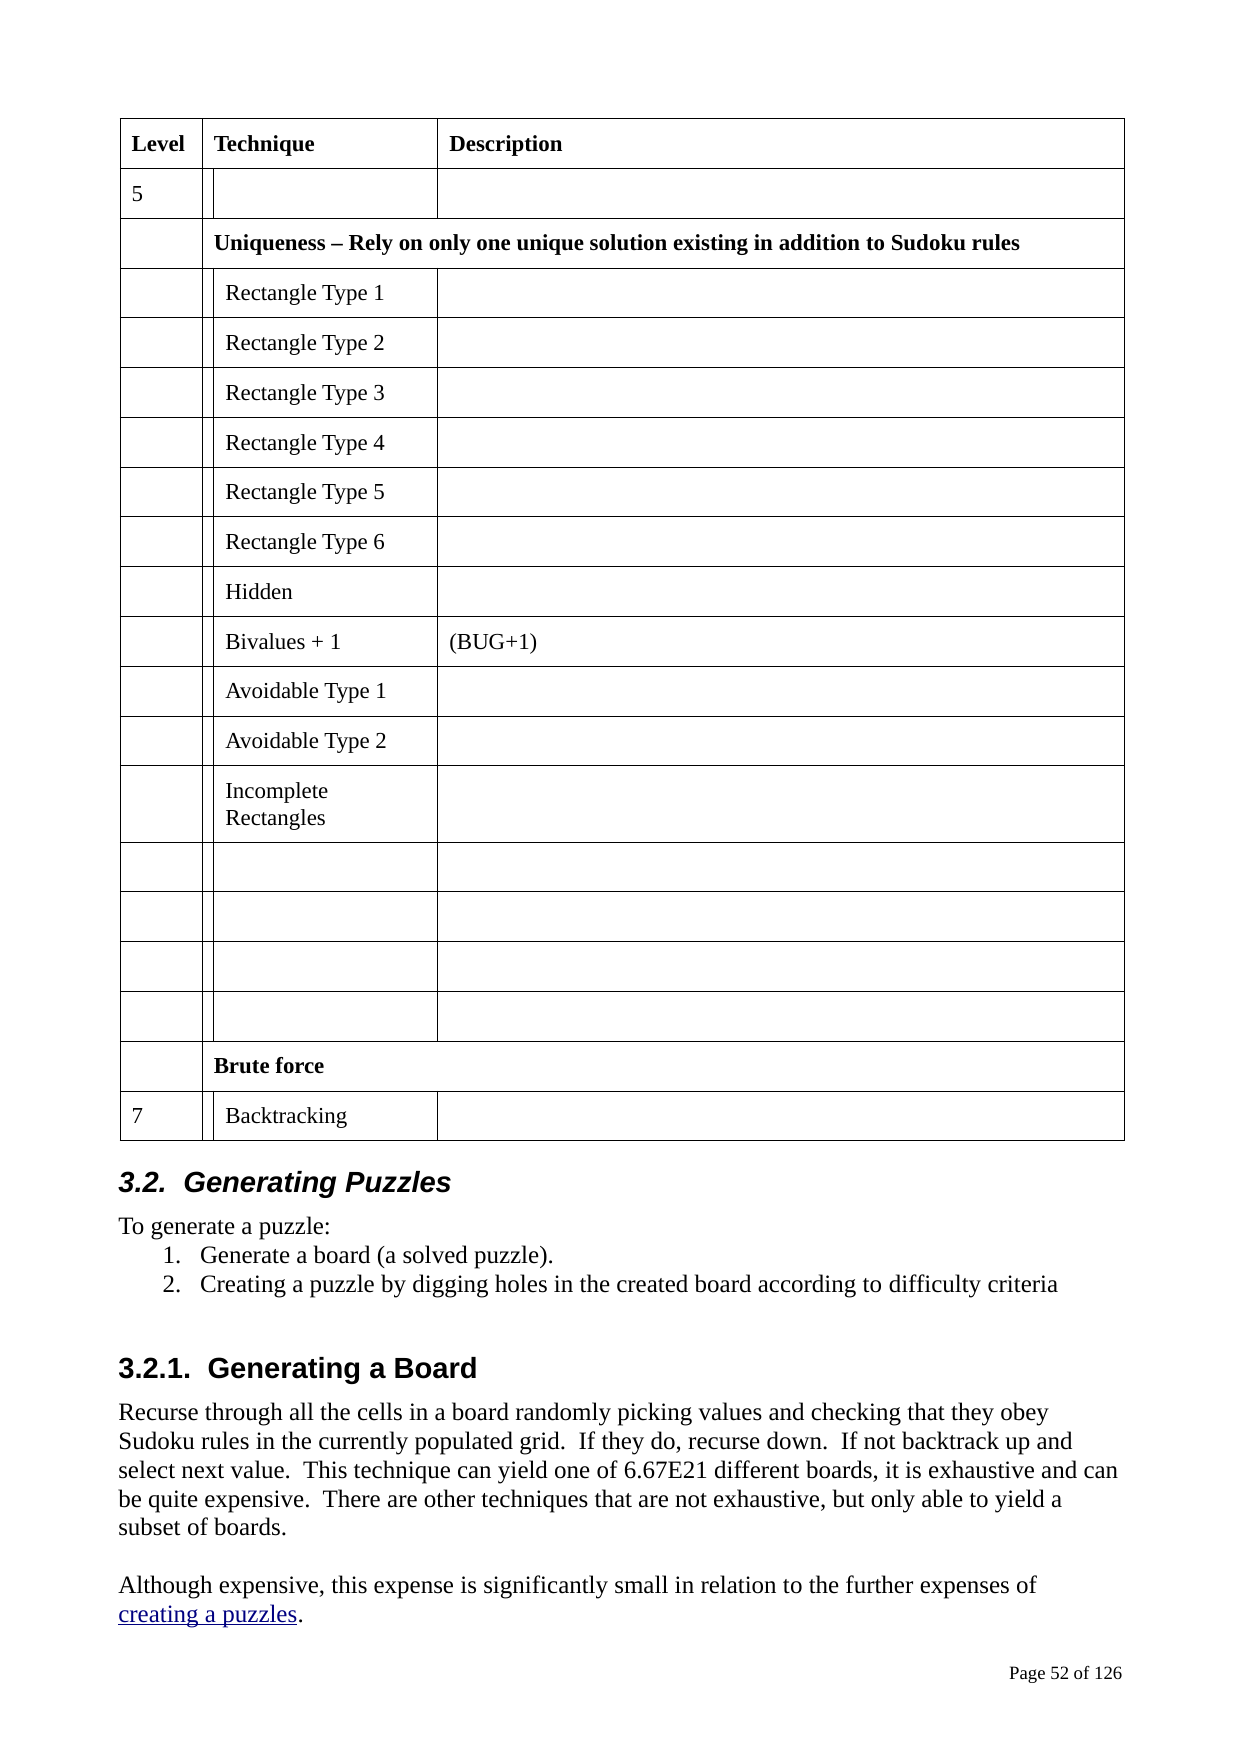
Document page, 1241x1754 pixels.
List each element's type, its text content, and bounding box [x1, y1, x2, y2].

table_cell [214, 843, 437, 891]
table_cell [438, 318, 1124, 367]
table_cell [121, 517, 202, 566]
table_cell [121, 418, 202, 467]
table_cell [121, 468, 202, 516]
table_cell [121, 368, 202, 417]
table_header Technique [203, 119, 437, 168]
table_cell [438, 667, 1124, 716]
table_cell [121, 942, 202, 991]
table_cell [121, 567, 202, 616]
table_cell [121, 766, 202, 842]
table_cell [214, 892, 437, 941]
table_header Level [121, 119, 202, 168]
table_cell [203, 169, 213, 218]
table_cell Backtracking [214, 1092, 437, 1140]
table_cell [438, 992, 1124, 1041]
table_cell [203, 567, 213, 616]
table_cell [121, 1042, 202, 1091]
table_cell [203, 368, 213, 417]
table_cell [203, 766, 213, 842]
table_cell [214, 942, 437, 991]
table_cell (BUG+1) [438, 617, 1124, 666]
table_cell [203, 318, 213, 367]
table_cell [438, 942, 1124, 991]
table_cell [438, 717, 1124, 765]
text Although expensive, this expense is significantly small in relation to the further expenses of creating a puzzles. [118, 1570, 1122, 1627]
table_cell [438, 169, 1124, 218]
table_cell [121, 992, 202, 1041]
table_cell [203, 892, 213, 941]
table_cell [121, 667, 202, 716]
table_cell Incomplete Rectangles [214, 766, 437, 842]
table_cell [203, 1092, 213, 1140]
table_cell Rectangle Type 6 [214, 517, 437, 566]
table_cell [121, 892, 202, 941]
table_cell [121, 318, 202, 367]
table_cell [214, 169, 437, 218]
table_cell [203, 269, 213, 317]
table_cell Avoidable Type 1 [214, 667, 437, 716]
table_cell [203, 617, 213, 666]
table_cell [438, 766, 1124, 842]
table_cell [203, 517, 213, 566]
table_cell [438, 269, 1124, 317]
table_cell [203, 992, 213, 1041]
table_cell Rectangle Type 4 [214, 418, 437, 467]
text Recurse through all the cells in a board randomly picking values and checking that they obey Sudoku rules in the currently populated grid. If they do, recurse down. If not backtrack up and select next value. This technique can yield one of 6.67E21 different boards, it is exhaustive and can be quite expensive. There are other techniques that are not exhaustive, but only able to yield a subset of boards. [118, 1397, 1122, 1541]
table_cell Rectangle Type 3 [214, 368, 437, 417]
table_cell [203, 843, 213, 891]
table_cell 5 [121, 169, 202, 218]
table_cell [121, 219, 202, 267]
list Generate a board (a solved puzzle). [162, 1240, 1122, 1269]
table_cell [214, 992, 437, 1041]
table_cell [203, 468, 213, 516]
table_cell [438, 567, 1124, 616]
table_cell [438, 1092, 1124, 1140]
table_cell [203, 667, 213, 716]
table_cell Rectangle Type 5 [214, 468, 437, 516]
table_cell Rectangle Type 1 [214, 269, 437, 317]
table_cell [203, 717, 213, 765]
table_cell [438, 892, 1124, 941]
table_cell [438, 368, 1124, 417]
text To generate a puzzle: [118, 1211, 1122, 1240]
table_cell Bivalues + 1 [214, 617, 437, 666]
table_cell [121, 717, 202, 765]
table_cell Brute force [203, 1042, 1124, 1091]
subtitle Generating Puzzles [118, 1165, 1122, 1199]
table_cell [121, 843, 202, 891]
table_cell [438, 843, 1124, 891]
table_cell [203, 418, 213, 467]
table_cell [121, 269, 202, 317]
table_cell Uniqueness – Rely on only one unique solution existing in addition to Sudoku rules [203, 219, 1124, 267]
list Creating a puzzle by digging holes in the created board according to difficulty criteria [162, 1269, 1122, 1298]
table_cell [438, 468, 1124, 516]
table_cell 7 [121, 1092, 202, 1140]
subtitle Generating a Board [118, 1351, 1122, 1385]
table_cell Rectangle Type 2 [214, 318, 437, 367]
table_header Description [438, 119, 1124, 168]
table_cell [438, 517, 1124, 566]
table_cell Hidden [214, 567, 437, 616]
table_cell [438, 418, 1124, 467]
table_cell [203, 942, 213, 991]
table_cell Avoidable Type 2 [214, 717, 437, 765]
table_cell [121, 617, 202, 666]
